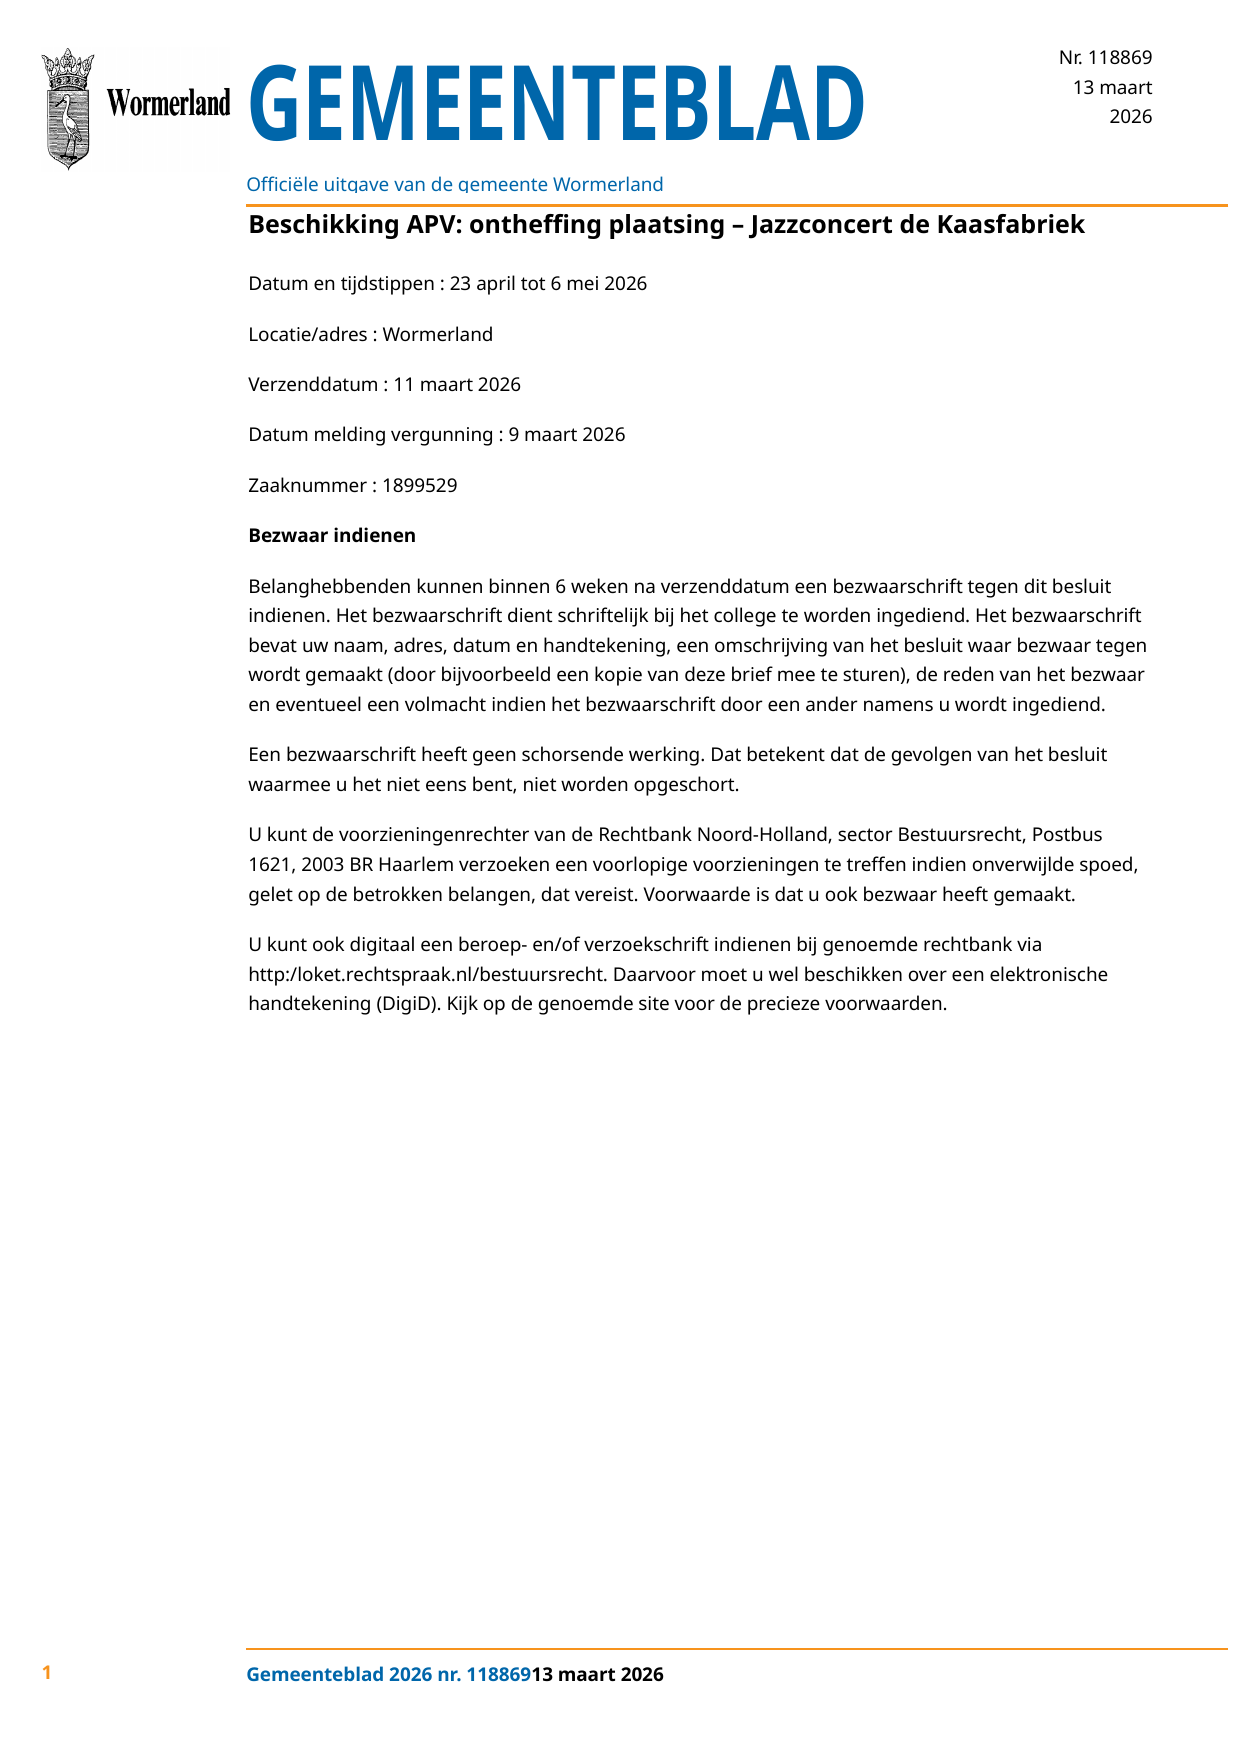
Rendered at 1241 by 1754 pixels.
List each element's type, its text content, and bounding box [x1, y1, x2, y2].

text Datum en tijdstippen : 23 april tot 6 mei 2026 [248, 270, 1152, 296]
text Zaaknummer : 1899529 [248, 472, 1152, 498]
text Beschikking APV: ontheffing plaatsing – Jazzconcert de Kaasfabriek [248, 207, 1152, 241]
text Datum melding vergunning : 9 maart 2026 [248, 422, 1152, 447]
text Verzenddatum : 11 maart 2026 [248, 371, 1152, 397]
text Bezwaar indienen [248, 522, 1152, 548]
text Een bezwaarschrift heeft geen schorsende werking. Dat betekent dat de gevolgen van het besluit waarmee u het niet eens bent, niet worden opgeschort. [248, 742, 1152, 797]
picture [41, 47, 231, 172]
text Belanghebbenden kunnen binnen 6 weken na verzenddatum een bezwaarschrift tegen dit besluit indienen. Het bezwaarschrift dient schriftelijk bij het college te worden ingediend. Het bezwaarschrift bevat uw naam, adres, datum en handtekening, een omschrijving van het besluit waar bezwaar tegen wordt gemaakt (door bijvoorbeeld een kopie van deze brief mee te sturen), de reden van het bezwaar en eventueel een volmacht indien het bezwaarschrift door een ander namens u wordt ingediend. [248, 573, 1152, 717]
text U kunt de voorzieningenrechter van de Rechtbank Noord-Holland, sector Bestuursrecht, Postbus 1621, 2003 BR Haarlem verzoeken een voorlopige voorzieningen te treffen indien onverwijlde spoed, gelet op de betrokken belangen, dat vereist. Voorwaarde is dat u ook bezwaar heeft gemaakt. [248, 822, 1152, 906]
text U kunt ook digitaal een beroep- en/of verzoekschrift indienen bij genoemde rechtbank via http:/loket.rechtspraak.nl/bestuursrecht. Daarvoor moet u wel beschikken over een elektronische handtekening (DigiD). Kijk op de genoemde site voor de precieze voorwaarden. [248, 931, 1152, 1016]
text Locatie/adres : Wormerland [248, 321, 1152, 346]
